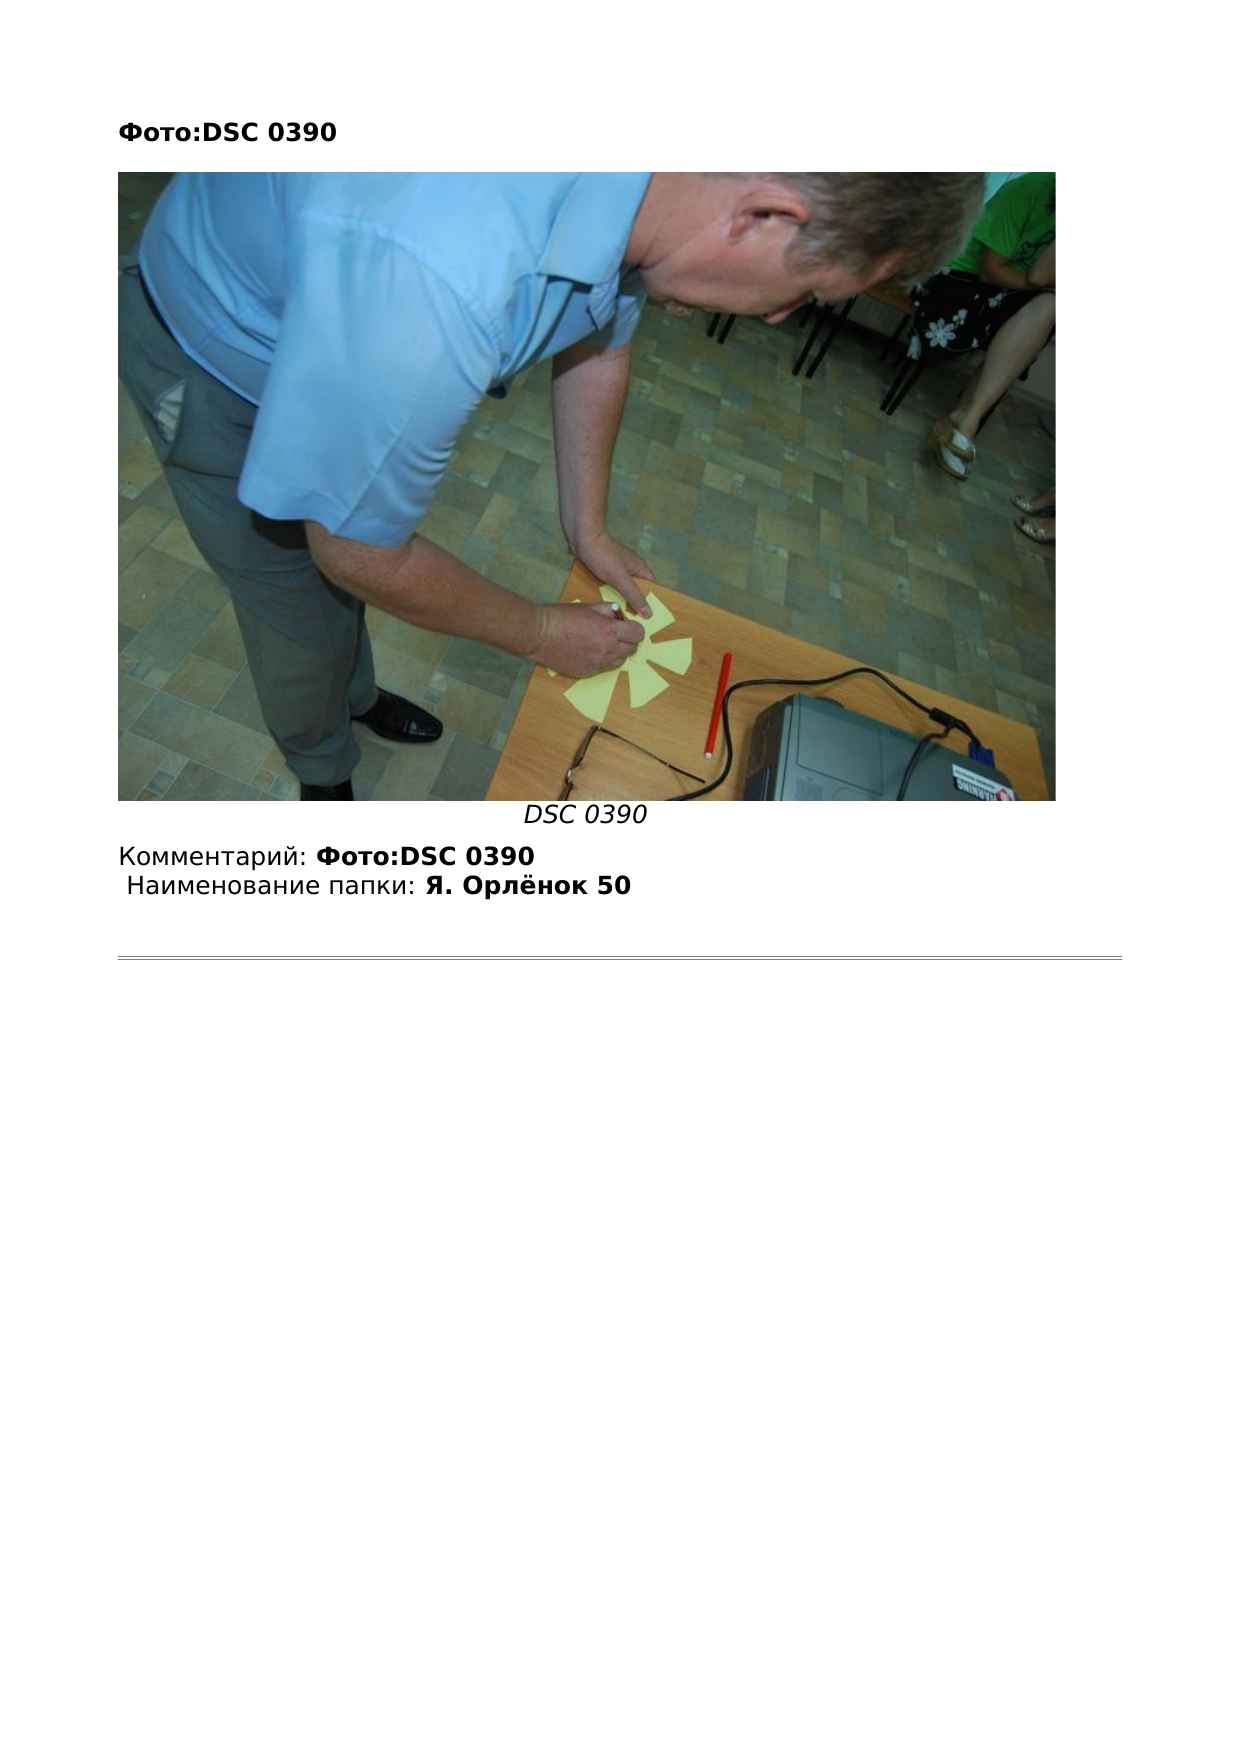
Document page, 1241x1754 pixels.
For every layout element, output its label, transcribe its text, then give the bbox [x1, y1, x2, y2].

text DSC 0390 [118, 801, 1056, 829]
picture [118, 172, 1056, 801]
subtitle Фото:DSC 0390 [118, 118, 1122, 147]
text Комментарий: Фото:DSC 0390 Наименование папки: Я. Орлёнок 50 [118, 842, 1122, 929]
